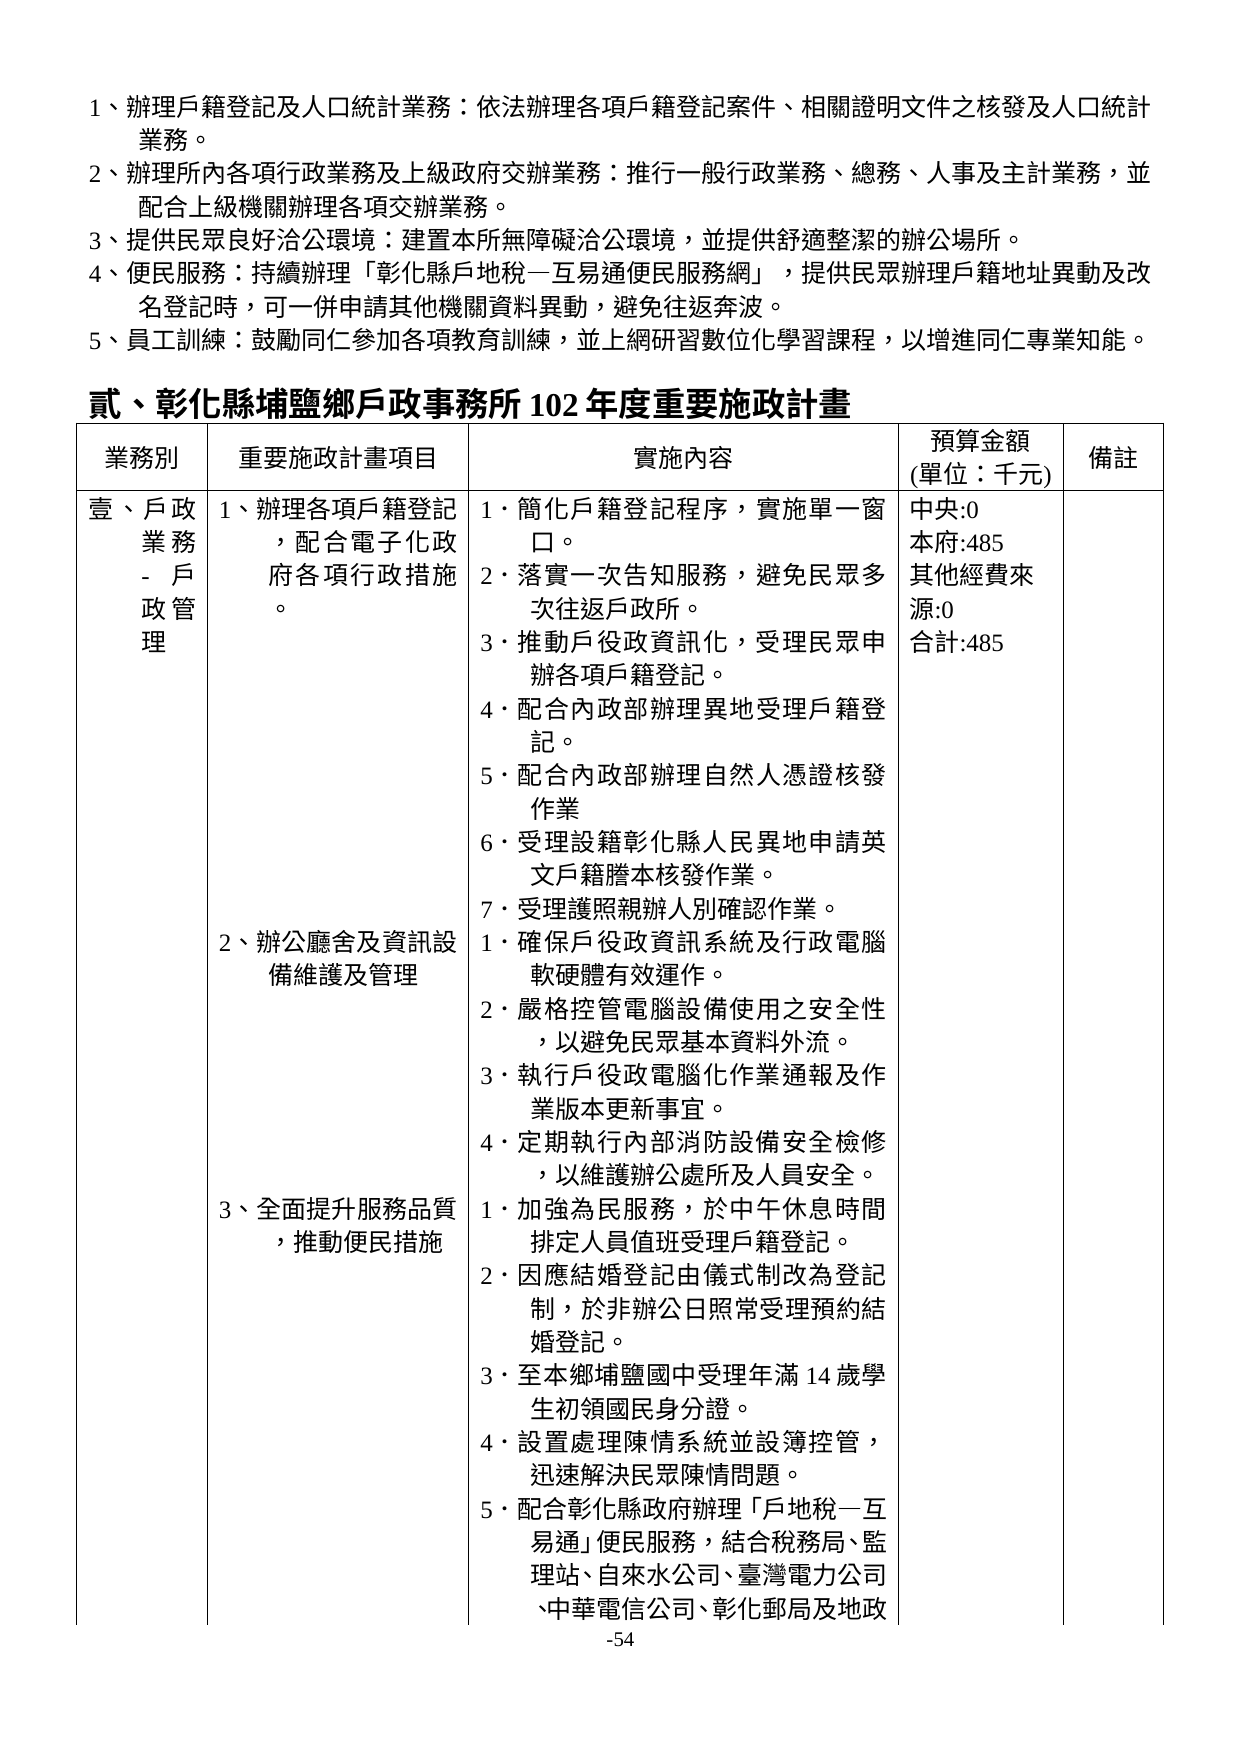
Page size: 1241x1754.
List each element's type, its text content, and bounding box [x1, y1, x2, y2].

table_cell [1064, 1191, 1163, 1625]
table_cell [1064, 491, 1163, 925]
table_header 備註 [1064, 424, 1163, 490]
table_cell [1064, 925, 1163, 1191]
list 員工訓練：鼓勵同仁參加各項教育訓練，並上網研習數位化學習課程，以增進同仁專業知能。 [88, 323, 1152, 356]
table_cell 壹、戶政業務-戶政管理 [77, 491, 207, 925]
table_cell 辦公廳舍及資訊設備維護及管理 [208, 925, 468, 1191]
table_cell 簡化戶籍登記程序，實施單一窗口。 落實一次告知服務，避免民眾多次往返戶政所。 推動戶役政資訊化，受理民眾申辦各項戶籍登記。 配合內政部辦理異地受理戶籍登記。 配合內政部辦理自然人憑證核發作業 受理設籍彰化縣人民異地申請英文戶籍謄本核發作業。 受理護照親辦人別確認作業。 [469, 491, 898, 925]
list 辦理戶籍登記及人口統計業務：依法辦理各項戶籍登記案件、相關證明文件之核發及人口統計業務。 [88, 89, 1152, 156]
table_header 實施內容 [469, 424, 898, 490]
table_cell 辦理各項戶籍登記，配合電子化政府各項行政措施。 [208, 491, 468, 925]
text 貳、彰化縣埔鹽鄉戶政事務所102年度重要施政計畫 [88, 389, 1152, 423]
table_cell 中央:0 本府:485 其他經費來源:0 合計:485 [899, 491, 1063, 925]
table_cell [899, 925, 1063, 1191]
table_header 預算金額 (單位：千元) [899, 424, 1063, 490]
table_cell [899, 1191, 1063, 1625]
list 辦理所內各項行政業務及上級政府交辦業務：推行一般行政業務、總務、人事及主計業務，並配合上級機關辦理各項交辦業務。 [88, 156, 1152, 223]
table_cell [77, 1191, 207, 1625]
list 便民服務：持續辦理「彰化縣戶地稅—互易通便民服務網」，提供民眾辦理戶籍地址異動及改名登記時，可一併申請其他機關資料異動，避免往返奔波。 [88, 256, 1152, 323]
table_cell 確保戶役政資訊系統及行政電腦軟硬體有效運作。 嚴格控管電腦設備使用之安全性，以避免民眾基本資料外流。 執行戶役政電腦化作業通報及作業版本更新事宜。 定期執行內部消防設備安全檢修，以維護辦公處所及人員安全。 [469, 925, 898, 1191]
table_cell 全面提升服務品質，推動便民措施 [208, 1191, 468, 1625]
list 提供民眾良好洽公環境：建置本所無障礙洽公環境，並提供舒適整潔的辦公場所。 [88, 223, 1152, 256]
table_cell 加強為民服務，於中午休息時間排定人員值班受理戶籍登記。 因應結婚登記由儀式制改為登記制，於非辦公日照常受理預約結婚登記。 至本鄉埔鹽國中受理年滿14歲學生初領國民身分證。 設置處理陳情系統並設簿控管，迅速解決民眾陳情問題。 配合彰化縣政府辦理「戶地稅—互易通」便民服務，結合稅務局、監理站、自來水公司、臺灣電力公司、中華電信公司、彰化郵局及地政 [469, 1191, 898, 1625]
table_cell [77, 925, 207, 1191]
table_header 業務別 [77, 424, 207, 490]
table_header 重要施政計畫項目 [208, 424, 468, 490]
